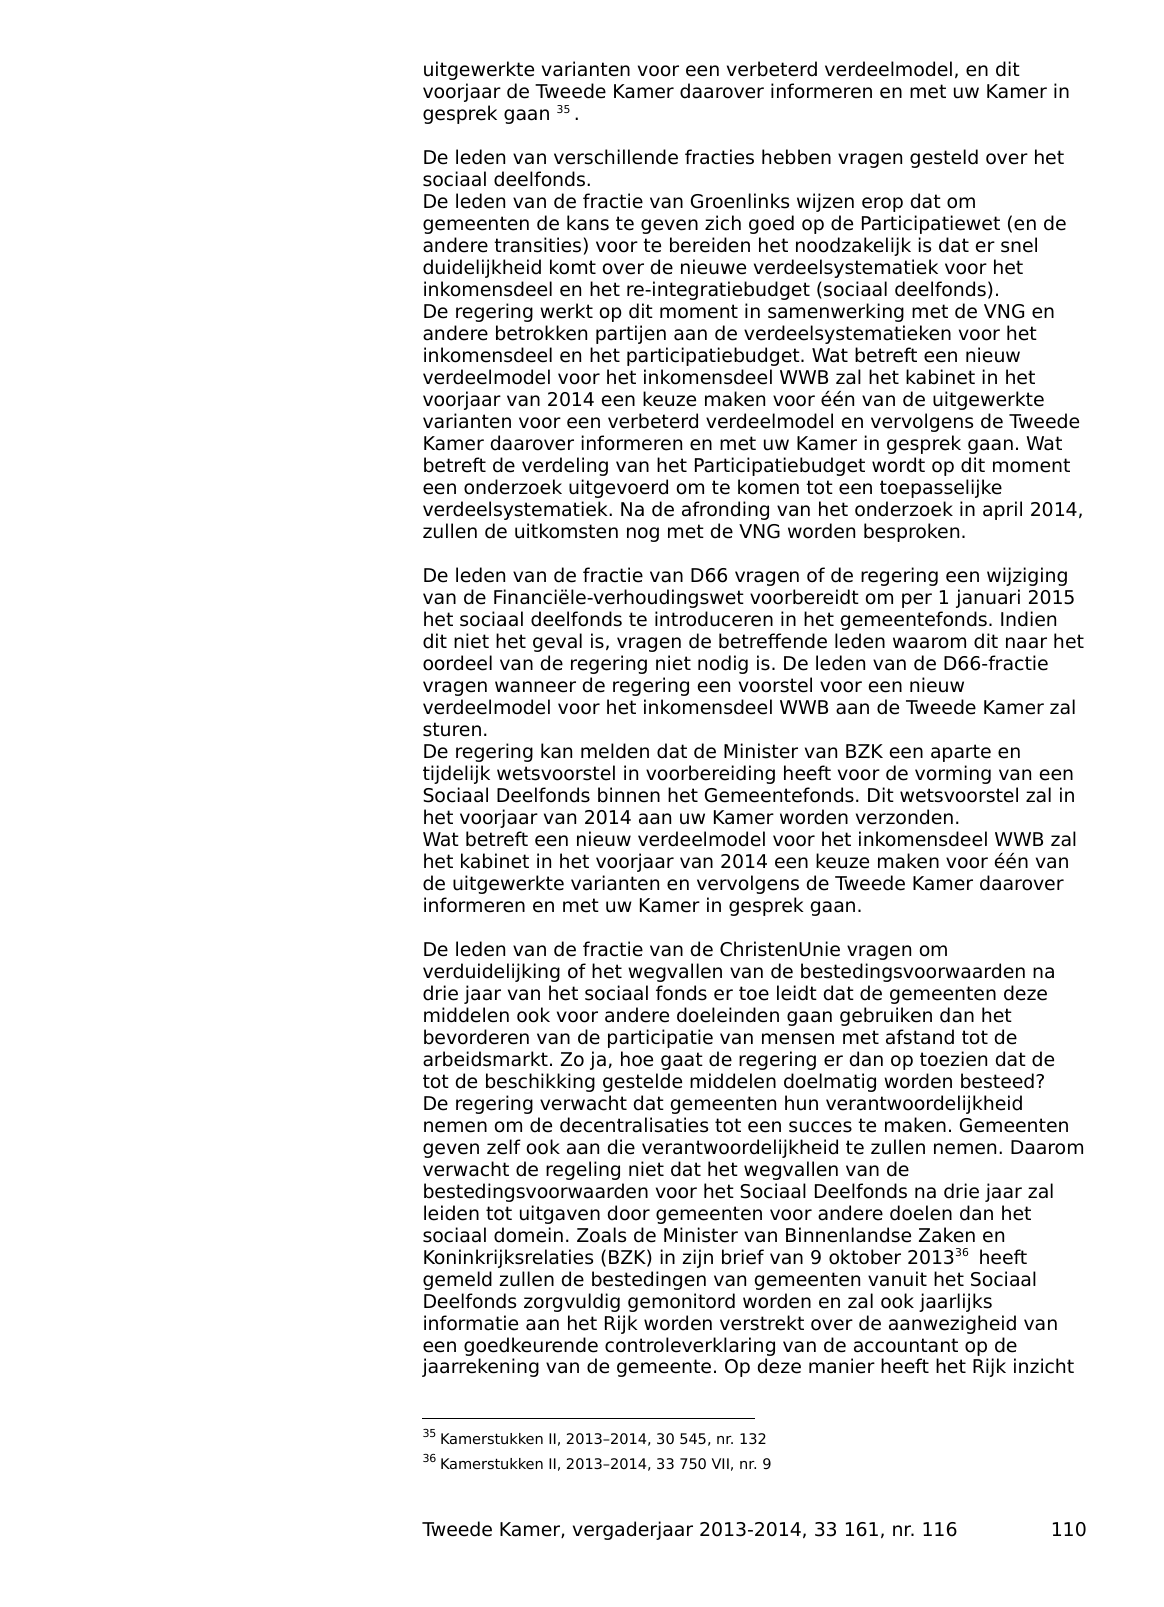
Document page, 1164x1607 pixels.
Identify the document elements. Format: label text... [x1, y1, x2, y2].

text De regering verwacht dat gemeenten hun verantwoordelijkheid nemen om de decentralisaties tot een succes te maken. Gemeenten geven zelf ook aan die verantwoordelijkheid te zullen nemen. Daarom verwacht de regeling niet dat het wegvallen van de bestedingsvoorwaarden voor het Sociaal Deelfonds na drie jaar zal leiden tot uitgaven door gemeenten voor andere doelen dan het sociaal domein. Zoals de Minister van Binnenlandse Zaken en Koninkrijksrelaties (BZK) in zijn brief van 9 oktober 2013 heeft gemeld zullen de bestedingen van gemeenten vanuit het Sociaal Deelfonds zorgvuldig gemonitord worden en zal ook jaarlijks informatie aan het Rijk worden verstrekt over de aanwezigheid van een goedkeurende controleverklaring van de accountant op de jaarrekening van de gemeente. Op deze manier heeft het Rijk inzicht [422, 1093, 1087, 1378]
text Wat betreft een nieuw verdeelmodel voor het inkomensdeel WWB zal het kabinet in het voorjaar van 2014 een keuze maken voor één van de uitgewerkte varianten en vervolgens de Tweede Kamer daarover informeren en met uw Kamer in gesprek gaan. [422, 829, 1087, 917]
text De leden van de fractie van de ChristenUnie vragen om verduidelijking of het wegvallen van de bestedingsvoorwaarden na drie jaar van het sociaal fonds er toe leidt dat de gemeenten deze middelen ook voor andere doeleinden gaan gebruiken dan het bevorderen van de participatie van mensen met afstand tot de arbeidsmarkt. Zo ja, hoe gaat de regering er dan op toezien dat de tot de beschikking gestelde middelen doelmatig worden besteed? [422, 939, 1087, 1093]
text De leden van de fractie van D66 vragen of de regering een wijziging van de Financiële-verhoudingswet voorbereidt om per 1 januari 2015 het sociaal deelfonds te introduceren in het gemeentefonds. Indien dit niet het geval is, vragen de betreffende leden waarom dit naar het oordeel van de regering niet nodig is. De leden van de D66-fractie vragen wanneer de regering een voorstel voor een nieuw verdeelmodel voor het inkomensdeel WWB aan de Tweede Kamer zal sturen. [422, 565, 1087, 741]
text De regering werkt op dit moment in samenwerking met de VNG en andere betrokken partijen aan de verdeelsystematieken voor het inkomensdeel en het participatiebudget. Wat betreft een nieuw verdeelmodel voor het inkomensdeel WWB zal het kabinet in het voorjaar van 2014 een keuze maken voor één van de uitgewerkte varianten voor een verbeterd verdeelmodel en vervolgens de Tweede Kamer daarover informeren en met uw Kamer in gesprek gaan. Wat betreft de verdeling van het Participatiebudget wordt op dit moment een onderzoek uitgevoerd om te komen tot een toepasselijke verdeelsystematiek. Na de afronding van het onderzoek in april 2014, zullen de uitkomsten nog met de VNG worden besproken. [422, 301, 1087, 543]
text Kamerstukken II, 2013–2014, 33 750 VII, nr. 9 [422, 1452, 1087, 1474]
text De leden van de fractie van Groenlinks wijzen erop dat om gemeenten de kans te geven zich goed op de Participatiewet (en de andere transities) voor te bereiden het noodzakelijk is dat er snel duidelijkheid komt over de nieuwe verdeelsystematiek voor het inkomensdeel en het re-integratiebudget (sociaal deelfonds). [422, 191, 1087, 301]
text De leden van verschillende fracties hebben vragen gesteld over het sociaal deelfonds. [422, 147, 1087, 191]
text De regering kan melden dat de Minister van BZK een aparte en tijdelijk wetsvoorstel in voorbereiding heeft voor de vorming van een Sociaal Deelfonds binnen het Gemeentefonds. Dit wetsvoorstel zal in het voorjaar van 2014 aan uw Kamer worden verzonden. [422, 741, 1087, 829]
text uitgewerkte varianten voor een verbeterd verdeelmodel, en dit voorjaar de Tweede Kamer daarover informeren en met uw Kamer in gesprek gaan . [422, 59, 1087, 125]
text Kamerstukken II, 2013–2014, 30 545, nr. 132 [422, 1427, 1087, 1449]
